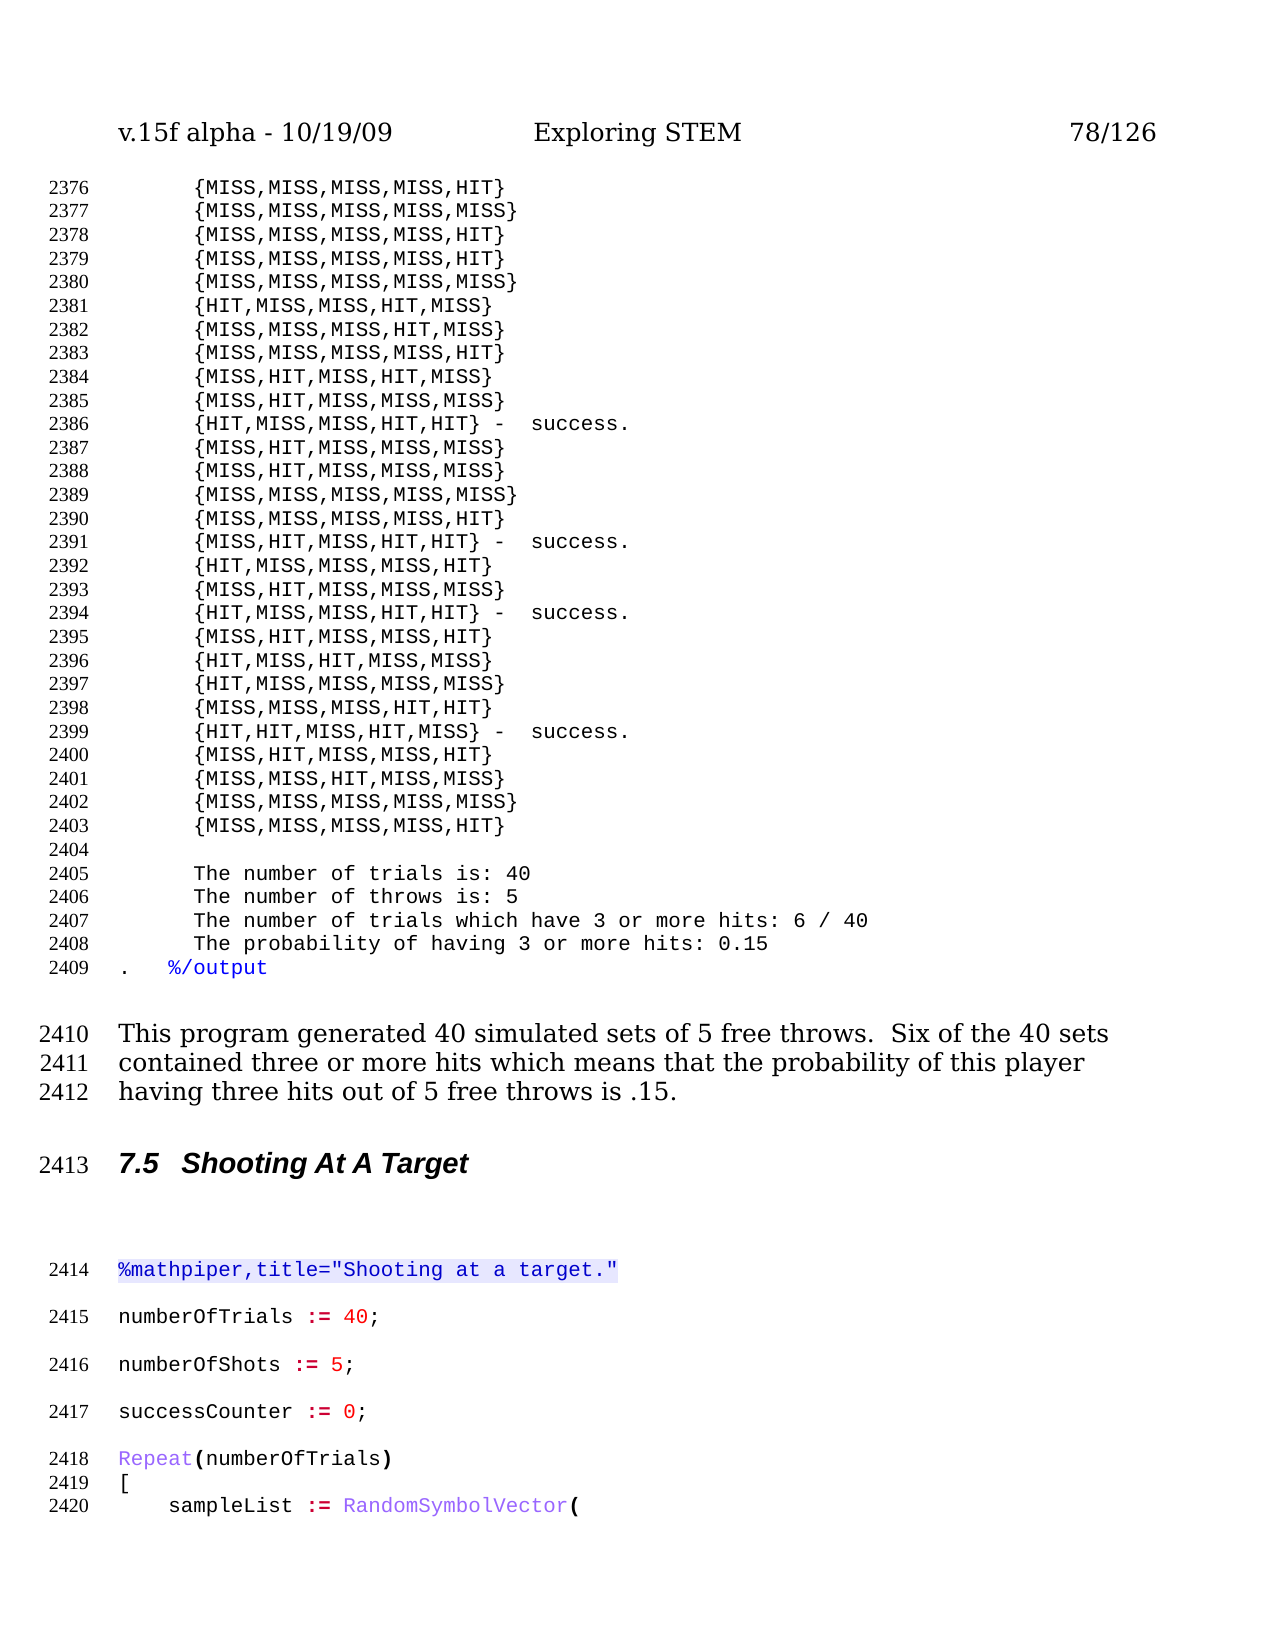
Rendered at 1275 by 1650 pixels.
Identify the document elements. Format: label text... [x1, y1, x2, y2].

text The number of trials is: 40 [118, 862, 1157, 886]
text {MISS,MISS,MISS,MISS,MISS} [118, 484, 1157, 508]
text {MISS,MISS,MISS,MISS,MISS} [118, 200, 1157, 224]
text sampleList := RandomSymbolVector( [118, 1496, 1157, 1519]
text %mathpiper,title="Shooting at a target." [118, 1259, 1157, 1283]
text {MISS,HIT,MISS,HIT,HIT} - success. [118, 531, 1157, 555]
text The number of throws is: 5 [118, 886, 1157, 910]
text {HIT,MISS,MISS,HIT,HIT} - success. [118, 413, 1157, 437]
text {HIT,MISS,MISS,MISS,HIT} [118, 555, 1157, 579]
text {HIT,HIT,MISS,HIT,MISS} - success. [118, 721, 1157, 744]
text This program generated 40 simulated sets of 5 free throws. Six of the 40 sets contained three or more hits which means that the probability of this player having three hits out of 5 free throws is .15. [118, 1019, 1157, 1107]
text {MISS,HIT,MISS,MISS,MISS} [118, 437, 1157, 461]
text numberOfShots := 5; [118, 1354, 1157, 1377]
text {MISS,MISS,MISS,MISS,HIT} [118, 177, 1157, 200]
text {MISS,HIT,MISS,MISS,HIT} [118, 626, 1157, 650]
text {MISS,MISS,HIT,MISS,MISS} [118, 768, 1157, 792]
text {HIT,MISS,HIT,MISS,MISS} [118, 650, 1157, 673]
text {MISS,HIT,MISS,MISS,MISS} [118, 389, 1157, 413]
text {MISS,MISS,MISS,MISS,MISS} [118, 271, 1157, 295]
text {MISS,MISS,MISS,MISS,HIT} [118, 342, 1157, 366]
text {MISS,HIT,MISS,HIT,MISS} [118, 366, 1157, 389]
text The number of trials which have 3 or more hits: 6 / 40 [118, 910, 1157, 933]
text {MISS,HIT,MISS,MISS,HIT} [118, 744, 1157, 768]
text {MISS,MISS,MISS,HIT,HIT} [118, 697, 1157, 721]
text {MISS,MISS,MISS,MISS,HIT} [118, 248, 1157, 271]
text The probability of having 3 or more hits: 0.15 [118, 933, 1157, 957]
text {MISS,HIT,MISS,MISS,MISS} [118, 461, 1157, 484]
text {MISS,MISS,MISS,MISS,HIT} [118, 815, 1157, 839]
text [ [118, 1472, 1157, 1496]
text {HIT,MISS,MISS,MISS,MISS} [118, 673, 1157, 697]
text {MISS,MISS,MISS,MISS,HIT} [118, 508, 1157, 531]
text {MISS,MISS,MISS,HIT,MISS} [118, 319, 1157, 342]
text {MISS,MISS,MISS,MISS,HIT} [118, 224, 1157, 248]
text {MISS,HIT,MISS,MISS,MISS} [118, 579, 1157, 602]
subtitle Shooting At A Target [118, 1146, 1157, 1179]
text successCounter := 0; [118, 1401, 1157, 1424]
text {MISS,MISS,MISS,MISS,MISS} [118, 792, 1157, 815]
text {HIT,MISS,MISS,HIT,HIT} - success. [118, 602, 1157, 626]
text Repeat(numberOfTrials) [118, 1448, 1157, 1472]
text {HIT,MISS,MISS,HIT,MISS} [118, 295, 1157, 319]
text . %/output [118, 957, 1157, 981]
text numberOfTrials := 40; [118, 1306, 1157, 1330]
